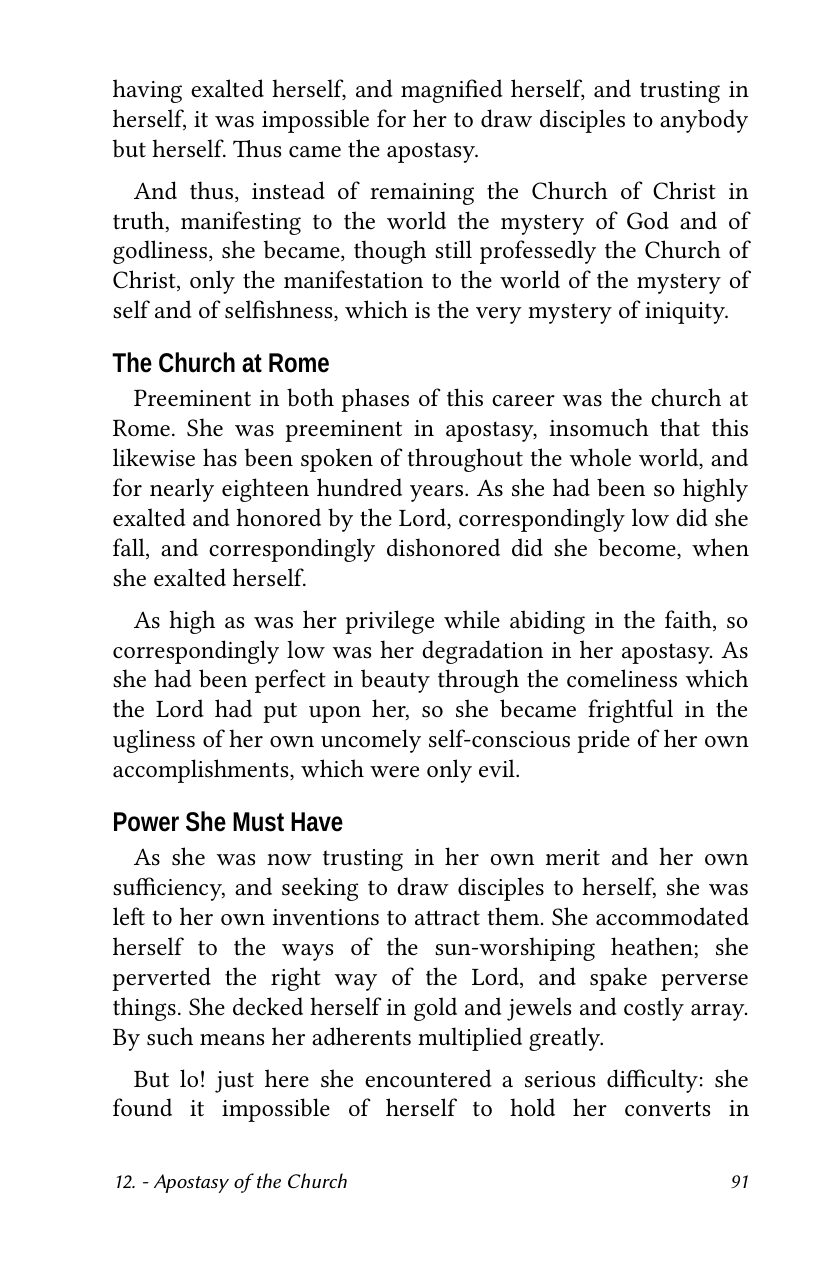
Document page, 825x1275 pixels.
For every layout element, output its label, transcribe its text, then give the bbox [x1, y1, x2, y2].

text As she was now trusting in her own merit and her own sufficiency, and seeking to draw disciples to herself, she was left to her own inventions to attract them. She accommodated herself to the ways of the sun-worshiping heathen; she perverted the right way of the Lord, and spake perverse things. She decked herself in gold and jewels and costly array. By such means her adherents multiplied greatly. [112, 843, 750, 1051]
text But lo! just here she encountered a serious difficulty: she found it impossible of herself to hold her converts in [112, 1064, 750, 1123]
text And thus, instead of remaining the Church of Christ in truth, manifesting to the world the mystery of God and of godliness, she became, though still professedly the Church of Christ, only the manifestation to the world of the mystery of self and of selfishness, which is the very mystery of iniquity. [112, 177, 750, 325]
subtitle Power She Must Have [112, 806, 750, 837]
text Preeminent in both phases of this career was the church at Rome. She was preeminent in apostasy, insomuch that this likewise has been spoken of throughout the whole world, and for nearly eighteen hundred years. As she had been so highly exalted and honored by the Lord, correspondingly low did she fall, and correspondingly dishonored did she become, when she exalted herself. [112, 384, 750, 592]
text As high as was her privilege while abiding in the faith, so correspondingly low was her degradation in her apostasy. As she had been perfect in beauty through the comeliness which the Lord had put upon her, so she became frightful in the ugliness of her own uncomely self-conscious pride of her own accomplishments, which were only evil. [112, 606, 750, 784]
text having exalted herself, and magnified herself, and trusting in herself, it was impossible for her to draw disciples to anybody but herself. Thus came the apostasy. [112, 75, 750, 163]
subtitle The Church at Rome [112, 347, 750, 378]
